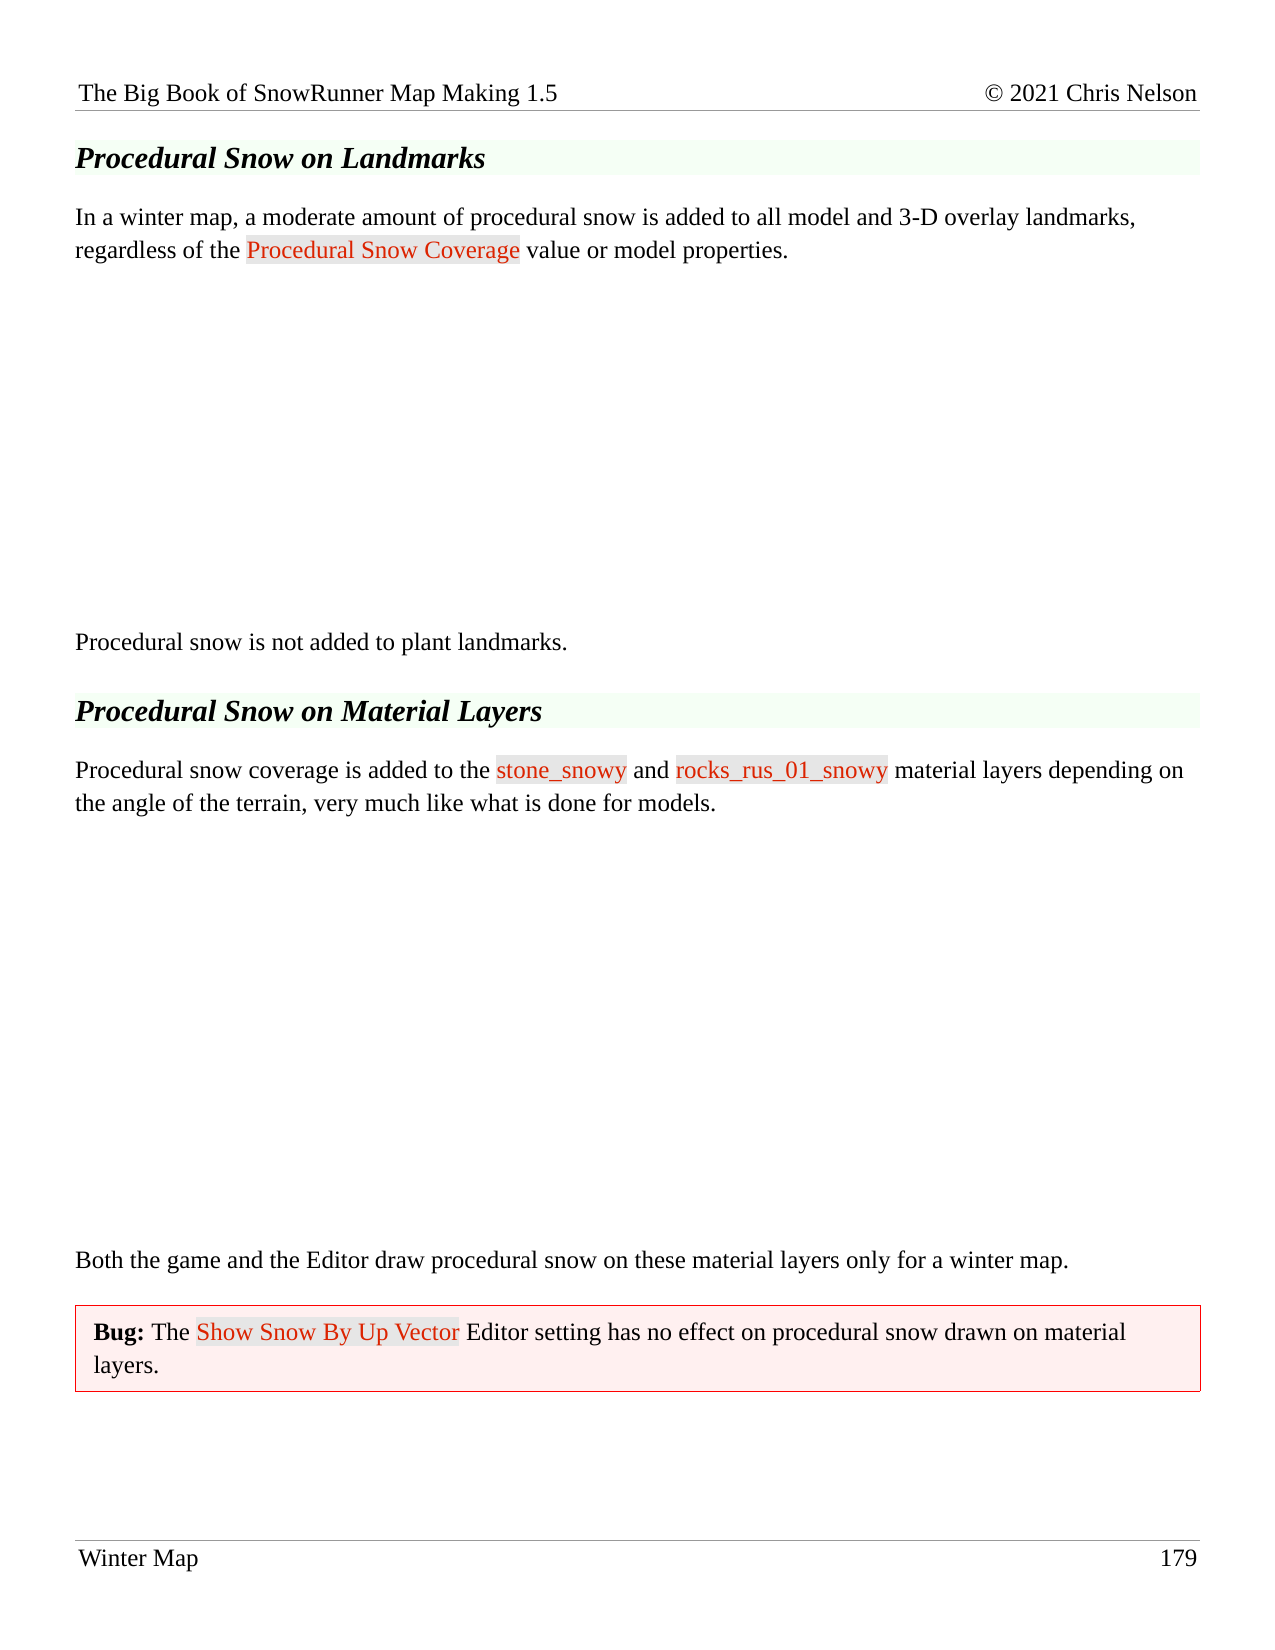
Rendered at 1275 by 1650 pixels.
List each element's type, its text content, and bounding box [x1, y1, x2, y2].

list The Show Snow By Up Vector Editor setting has no effect on procedural snow drawn on material layers. [76, 1306, 1200, 1391]
subtitle Procedural Snow on Material Layers [75, 693, 1200, 728]
text Procedural snow is not added to plant landmarks. [75, 627, 1200, 655]
text Both the game and the Editor draw procedural snow on these material layers only for a winter map. [75, 1245, 1200, 1274]
subtitle Procedural Snow on Landmarks [75, 140, 1200, 175]
text Procedural snow coverage is added to the stone_snowy and rocks_rus_01_snowy material layers depending on the angle of the terrain, very much like what is done for models. [75, 755, 1200, 817]
text In a winter map, a moderate amount of procedural snow is added to all model and 3‑D overlay landmarks, regardless of the Procedural Snow Coverage value or model properties. [75, 202, 1200, 264]
